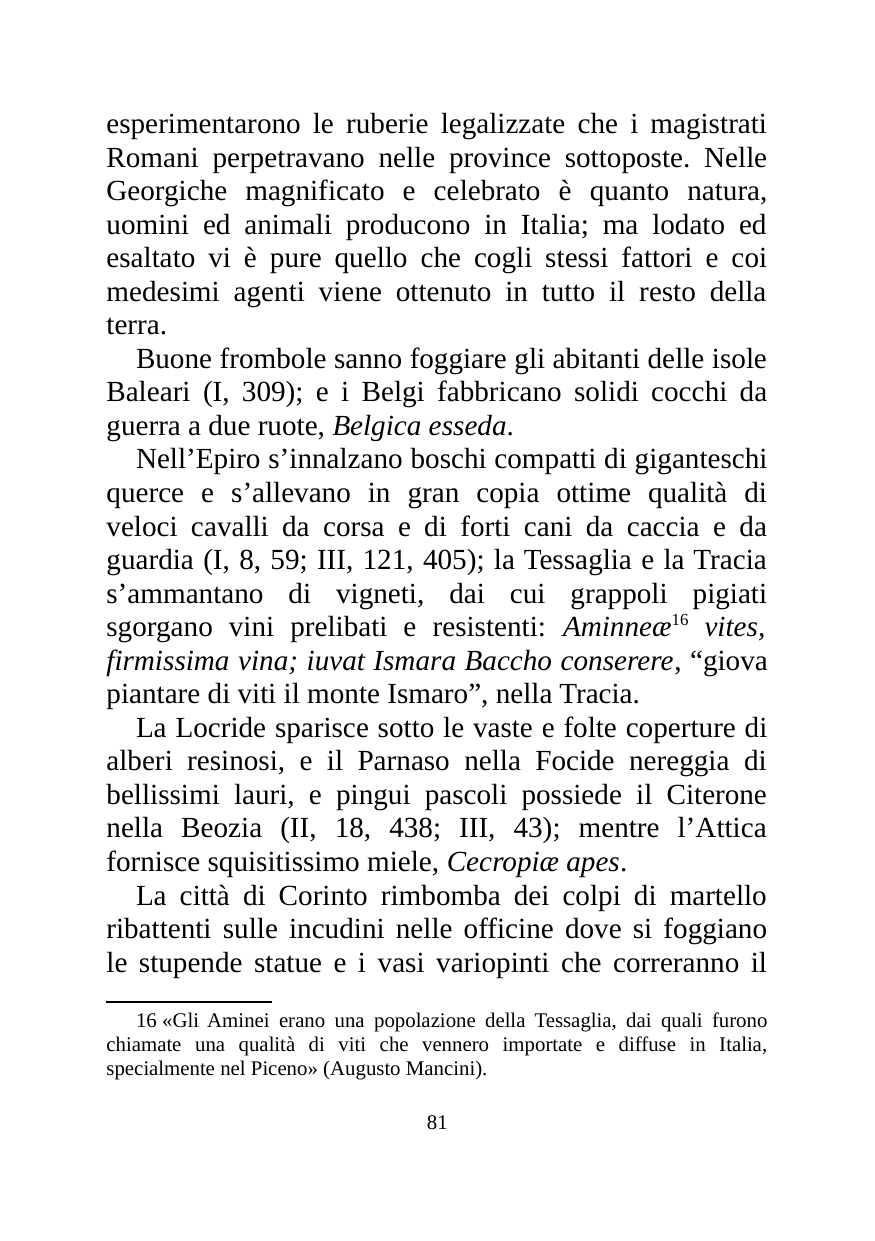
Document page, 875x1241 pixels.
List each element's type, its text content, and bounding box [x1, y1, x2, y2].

text «Gli Aminei erano una popolazione della Tessaglia, dai quali furono chiamate una qualità di viti che vennero importate e diffuse in Italia, specialmente nel Piceno» (Augusto Mancini). [106, 1008, 768, 1080]
text Nell’Epiro s’innalzano boschi compatti di giganteschi querce e s’allevano in gran copia ottime qualità di veloci cavalli da corsa e di forti cani da caccia e da guardia (I, 8, 59; III, 121, 405); la Tessaglia e la Tracia s’ammantano di vigneti, dai cui grappoli pigiati sgorgano vini prelibati e resistenti: Aminneæ vites, firmissima vina; iuvat Ismara Baccho conserere, “giova piantare di viti il monte Ismaro”, nella Tracia. [106, 442, 768, 710]
text La città di Corinto rimbomba dei colpi di martello ribattenti sulle incudini nelle officine dove si foggiano le stupende statue e i vasi variopinti che correranno il [106, 878, 768, 978]
text esperimentarono le ruberie legalizzate che i magistrati Romani perpetravano nelle province sottoposte. Nelle Georgiche magnificato e celebrato è quanto natura, uomini ed animali producono in Italia; ma lodato ed esaltato vi è pure quello che cogli stessi fattori e coi medesimi agenti viene ottenuto in tutto il resto della terra. [106, 106, 768, 341]
text Buone frombole sanno foggiare gli abitanti delle isole Baleari (I, 309); e i Belgi fabbricano solidi cocchi da guerra a due ruote, Belgica esseda. [106, 341, 768, 442]
text La Locride sparisce sotto le vaste e folte coperture di alberi resinosi, e il Parnaso nella Focide nereggia di bellissimi lauri, e pingui pascoli possiede il Citerone nella Beozia (II, 18, 438; III, 43); mentre l’Attica fornisce squisitissimo miele, Cecropiæ apes. [106, 710, 768, 878]
